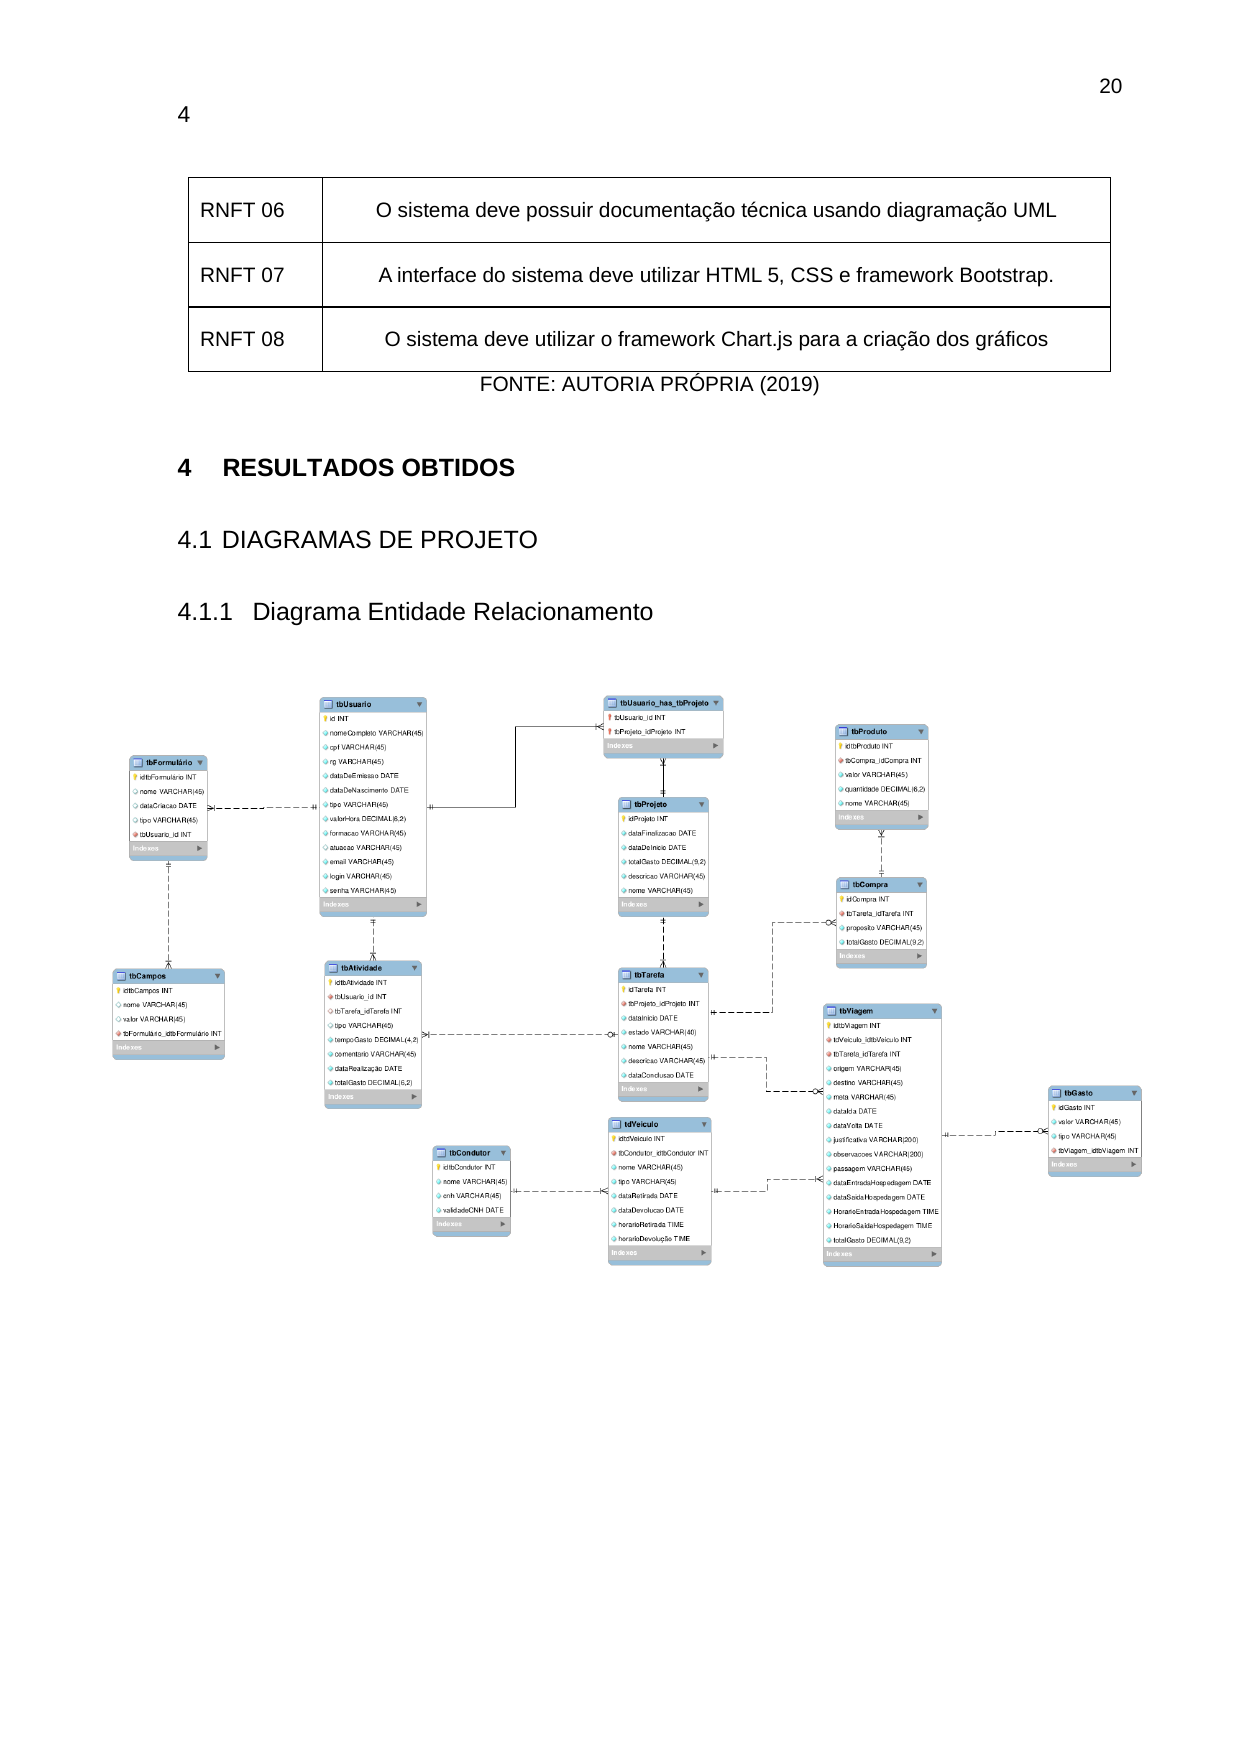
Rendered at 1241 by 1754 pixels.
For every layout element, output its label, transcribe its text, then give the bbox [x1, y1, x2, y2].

subtitle Diagramas de Projeto [177, 525, 1122, 554]
table_cell RNFT 06 [189, 178, 322, 242]
table_cell RNFT 08 [189, 308, 322, 371]
subtitle Diagrama Entidade Relacionamento [177, 597, 1122, 626]
table_cell O sistema deve utilizar o framework Chart.js para a criação dos gráficos [323, 308, 1110, 371]
table_cell RNFT 07 [189, 243, 322, 306]
table_cell A interface do sistema deve utilizar HTML 5, CSS e framework Bootstrap. [323, 243, 1110, 306]
subtitle Resultados Obtidos [177, 453, 1122, 482]
table_cell O sistema deve possuir documentação técnica usando diagramação UML [323, 178, 1110, 242]
text Fonte: Autoria própria (2019) [177, 372, 1122, 396]
picture [106, 689, 1147, 1272]
